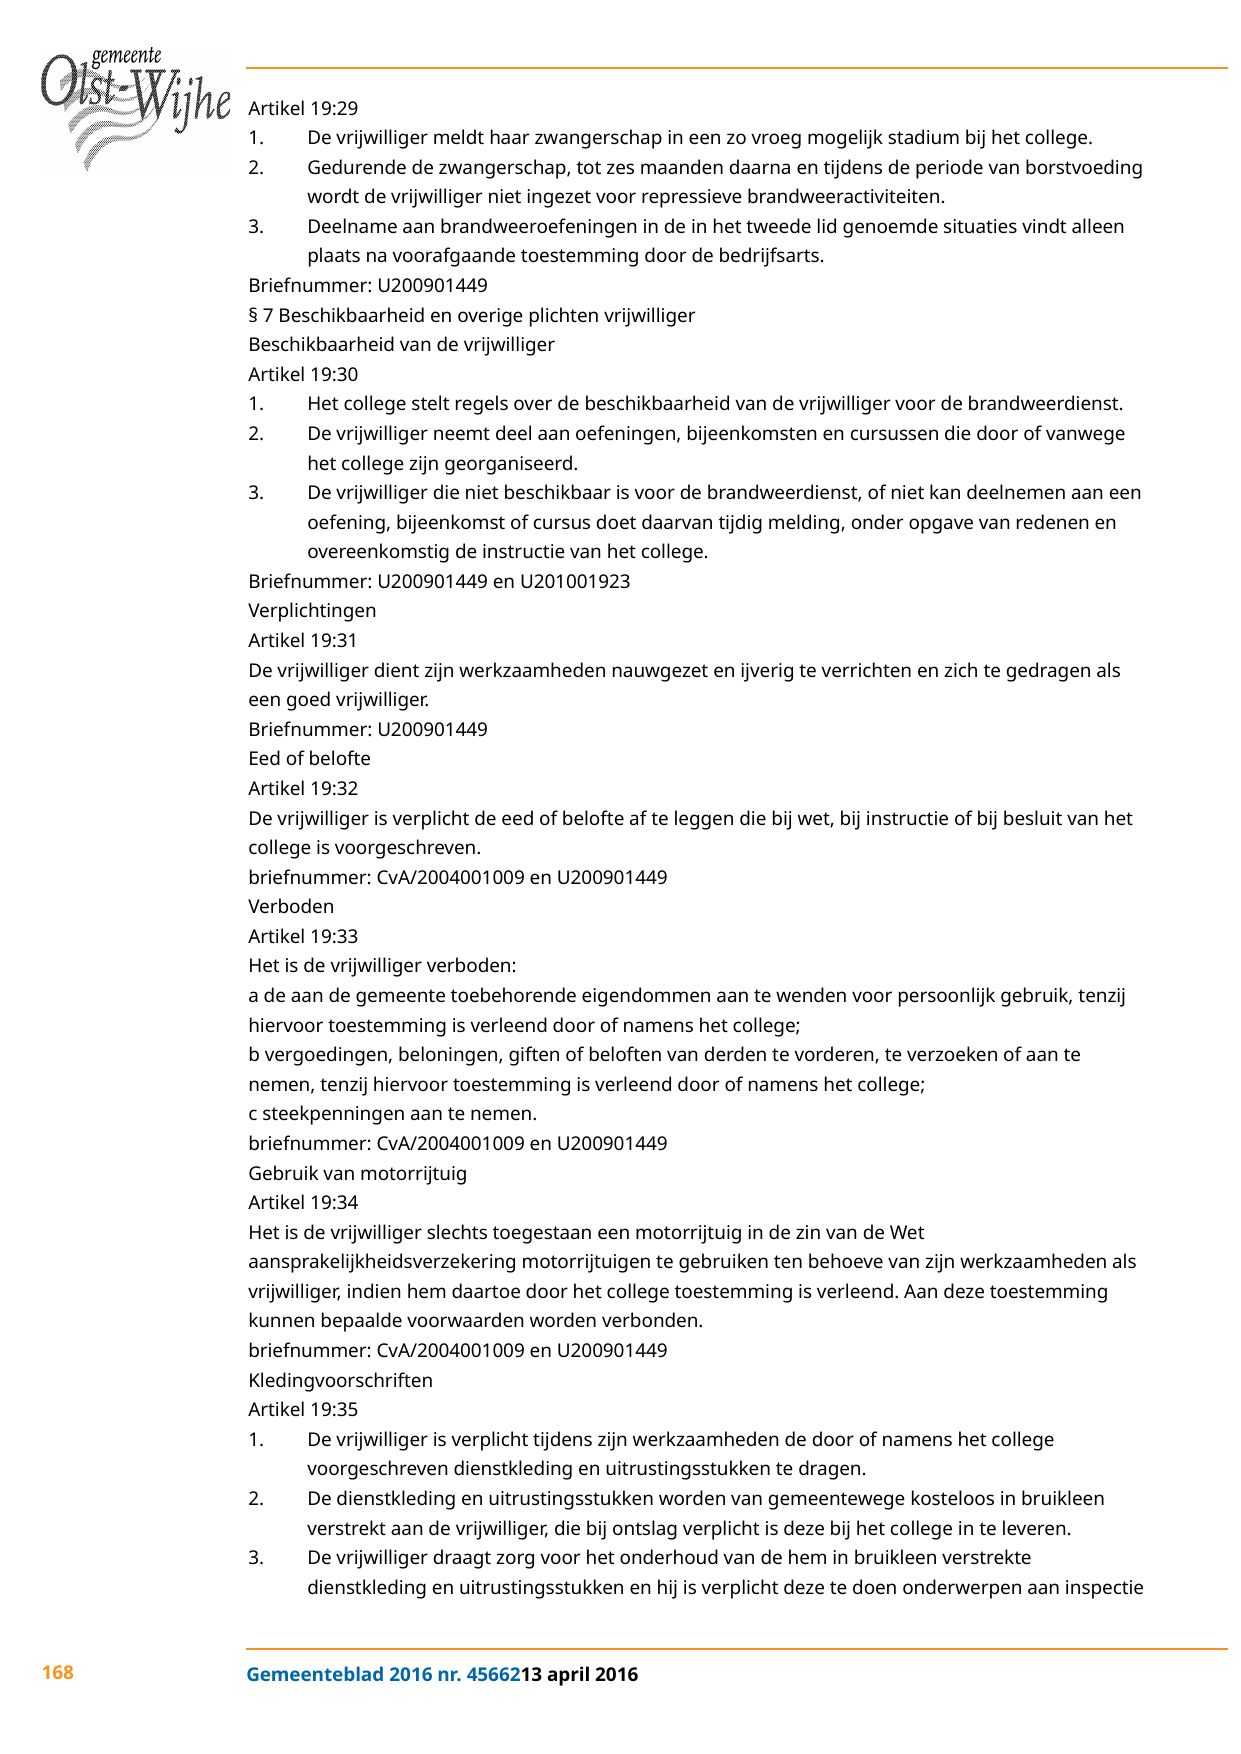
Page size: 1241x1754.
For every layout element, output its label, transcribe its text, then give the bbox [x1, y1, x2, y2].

text Gebruik van motorrijtuig [248, 1160, 1152, 1186]
list De vrijwilliger meldt haar zwangerschap in een zo vroeg mogelijk stadium bij het college. [248, 124, 1152, 150]
list De vrijwilliger draagt zorg voor het onderhoud van de hem in bruikleen verstrekte dienstkleding en uitrustingsstukken en hij is verplicht deze te doen onderwerpen aan inspectie [248, 1544, 1152, 1600]
text a de aan de gemeente toebehorende eigendommen aan te wenden voor persoonlijk gebruik, tenzij hiervoor toestemming is verleend door of namens het college; [248, 982, 1152, 1038]
text De vrijwilliger dient zijn werkzaamheden nauwgezet en ijverig te verrichten en zich te gedragen als een goed vrijwilliger. [248, 657, 1152, 712]
text Verplichtingen [248, 598, 1152, 623]
list De vrijwilliger neemt deel aan oefeningen, bijeenkomsten en cursussen die door of vanwege het college zijn georganiseerd. [248, 420, 1152, 476]
text Artikel 19:35 [248, 1396, 1152, 1422]
text Artikel 19:33 [248, 923, 1152, 949]
picture [41, 47, 231, 172]
text Artikel 19:31 [248, 627, 1152, 653]
text Beschikbaarheid van de vrijwilliger [248, 331, 1152, 357]
text Artikel 19:29 [248, 95, 1152, 121]
list De dienstkleding en uitrustingsstukken worden van gemeentewege kosteloos in bruikleen verstrekt aan de vrijwilliger, die bij ontslag verplicht is deze bij het college in te leveren. [248, 1485, 1152, 1541]
text Briefnummer: U200901449 [248, 272, 1152, 298]
list Deelname aan brandweeroefeningen in de in het tweede lid genoemde situaties vindt alleen plaats na voorafgaande toestemming door de bedrijfsarts. [248, 213, 1152, 268]
text Briefnummer: U200901449 [248, 716, 1152, 742]
text b vergoedingen, beloningen, giften of beloften van derden te vorderen, te verzoeken of aan te nemen, tenzij hiervoor toestemming is verleend door of namens het college; [248, 1041, 1152, 1097]
text briefnummer: CvA/2004001009 en U200901449 [248, 864, 1152, 890]
text Verboden [248, 893, 1152, 919]
text Eed of belofte [248, 746, 1152, 771]
text Kledingvoorschriften [248, 1367, 1152, 1393]
text c steekpenningen aan te nemen. [248, 1101, 1152, 1126]
list De vrijwilliger is verplicht tijdens zijn werkzaamheden de door of namens het college voorgeschreven dienstkleding en uitrustingsstukken te dragen. [248, 1426, 1152, 1481]
list De vrijwilliger die niet beschikbaar is voor de brandweerdienst, of niet kan deelnemen aan een oefening, bijeenkomst of cursus doet daarvan tijdig melding, onder opgave van redenen en overeenkomstig de instructie van het college. [248, 479, 1152, 564]
text Briefnummer: U200901449 en U201001923 [248, 568, 1152, 594]
text Het is de vrijwilliger slechts toegestaan een motorrijtuig in de zin van de Wet aansprakelijkheidsverzekering motorrijtuigen te gebruiken ten behoeve van zijn werkzaamheden als vrijwilliger, indien hem daartoe door het college toestemming is verleend. Aan deze toestemming kunnen bepaalde voorwaarden worden verbonden. [248, 1219, 1152, 1333]
text Het is de vrijwilliger verboden: [248, 953, 1152, 978]
text briefnummer: CvA/2004001009 en U200901449 [248, 1337, 1152, 1363]
text De vrijwilliger is verplicht de eed of belofte af te leggen die bij wet, bij instructie of bij besluit van het college is voorgeschreven. [248, 805, 1152, 860]
list Gedurende de zwangerschap, tot zes maanden daarna en tijdens de periode van borstvoeding wordt de vrijwilliger niet ingezet voor repressieve brandweeractiviteiten. [248, 154, 1152, 209]
text Artikel 19:34 [248, 1189, 1152, 1215]
text briefnummer: CvA/2004001009 en U200901449 [248, 1130, 1152, 1156]
text Artikel 19:30 [248, 361, 1152, 387]
text Artikel 19:32 [248, 775, 1152, 801]
text § 7 Beschikbaarheid en overige plichten vrijwilliger [248, 302, 1152, 328]
list Het college stelt regels over de beschikbaarheid van de vrijwilliger voor de brandweerdienst. [248, 391, 1152, 416]
